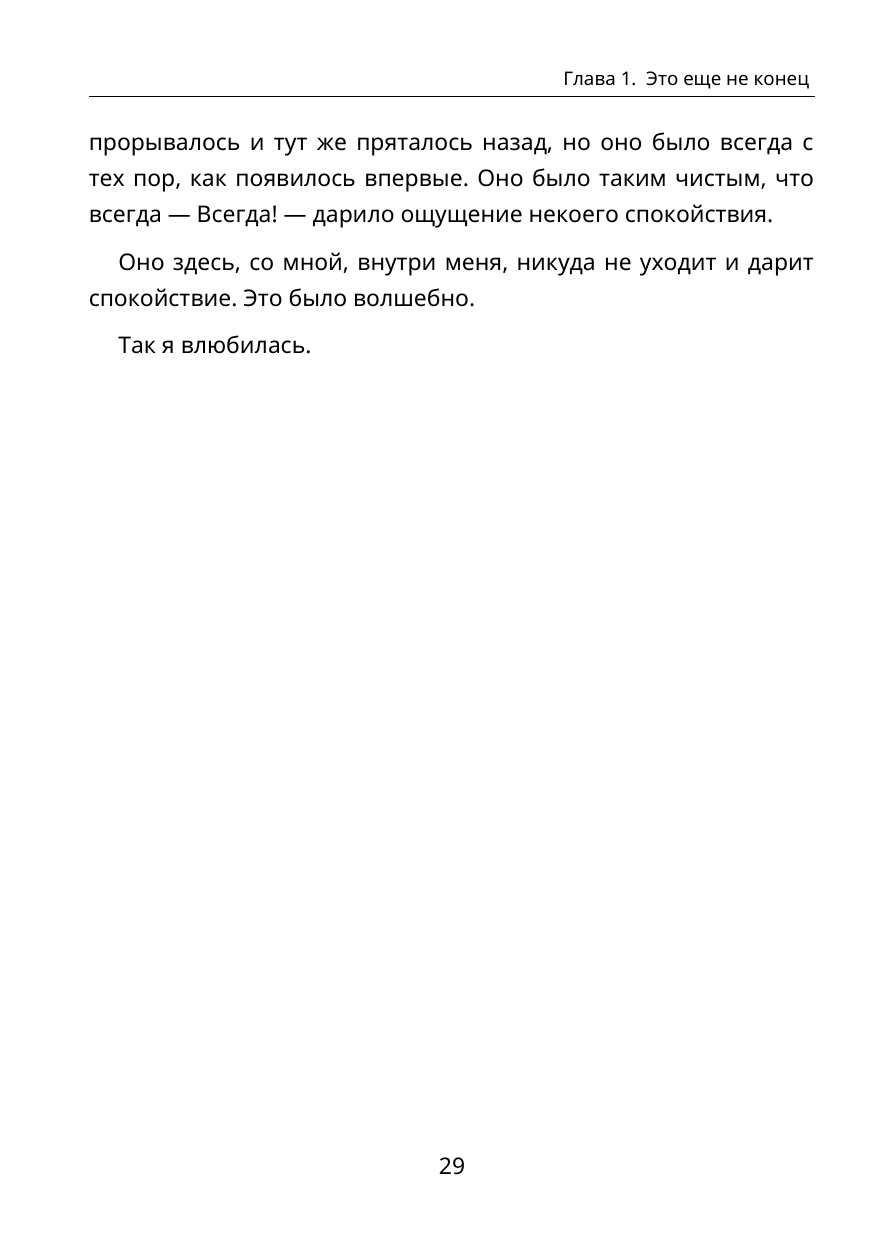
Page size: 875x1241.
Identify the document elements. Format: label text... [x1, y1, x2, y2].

text Так я влюбилась. [88, 329, 815, 361]
text прорывалось и тут же пряталось назад, но оно было всегда с тех пор, как появилось впервые. Оно было таким чистым, что всегда — Всегда! — дарило ощущение некоего спокойствия. [88, 126, 815, 229]
text Оно здесь, со мной, внутри меня, никуда не уходит и дарит спокойствие. Это было волшебно. [88, 246, 815, 313]
